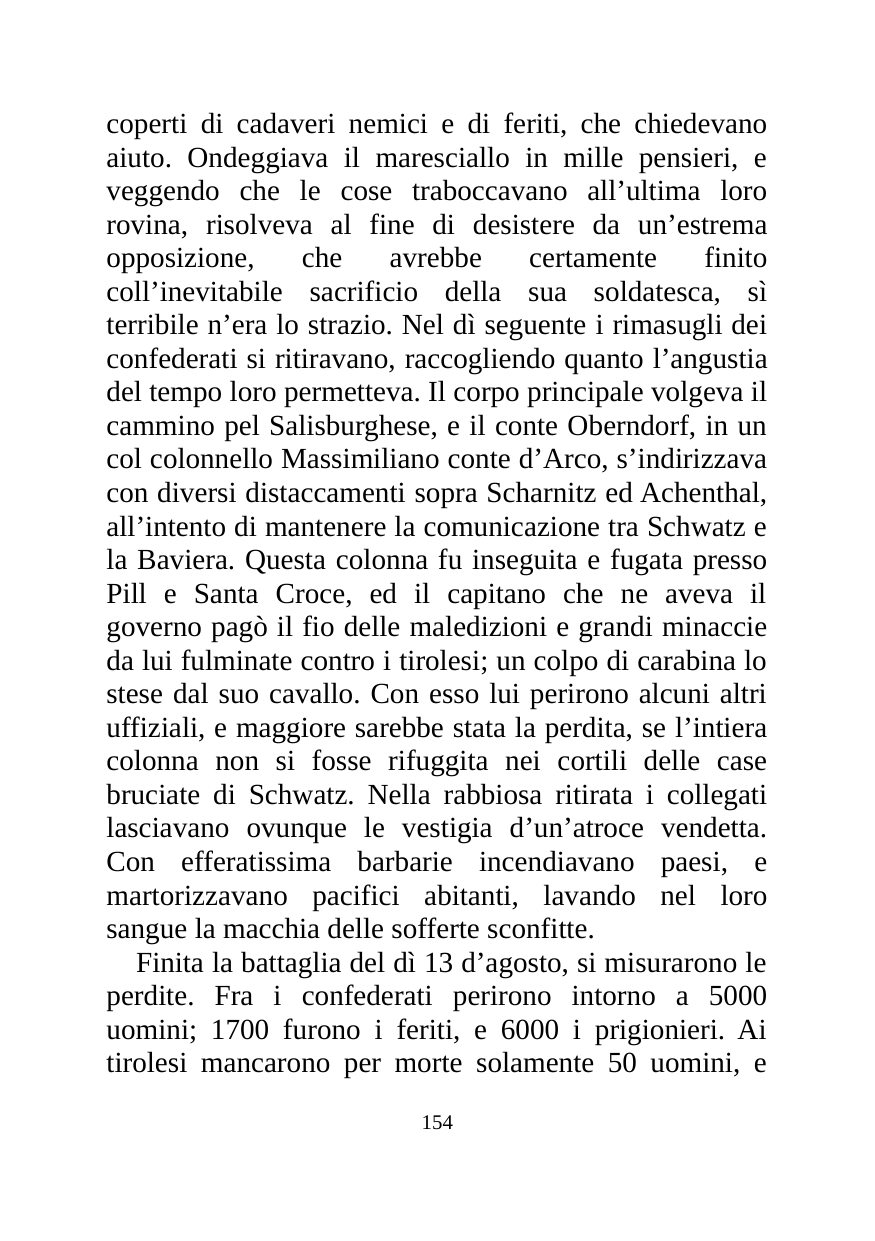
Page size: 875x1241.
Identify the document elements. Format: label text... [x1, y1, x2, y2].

text coperti di cadaveri nemici e di feriti, che chiedevano aiuto. Ondeggiava il maresciallo in mille pensieri, e veggendo che le cose traboccavano all’ultima loro rovina, risolveva al fine di desistere da un’estrema opposizione, che avrebbe certamente finito coll’inevitabile sacrificio della sua soldatesca, sì terribile n’era lo strazio. Nel dì seguente i rimasugli dei confederati si ritiravano, raccogliendo quanto l’angustia del tempo loro permetteva. Il corpo principale volgeva il cammino pel Salisburghese, e il conte Oberndorf, in un col colonnello Massimiliano conte d’Arco, s’indirizzava con diversi distaccamenti sopra Scharnitz ed Achenthal, all’intento di mantenere la comunicazione tra Schwatz e la Baviera. Questa colonna fu inseguita e fugata presso Pill e Santa Croce, ed il capitano che ne aveva il governo pagò il fio delle maledizioni e grandi minaccie da lui fulminate contro i tirolesi; un colpo di carabina lo stese dal suo cavallo. Con esso lui perirono alcuni altri uffiziali, e maggiore sarebbe stata la perdita, se l’intiera colonna non si fosse rifuggita nei cortili delle case bruciate di Schwatz. Nella rabbiosa ritirata i collegati lasciavano ovunque le vestigia d’un’atroce vendetta. Con efferatissima barbarie incendiavano paesi, e martorizzavano pacifici abitanti, lavando nel loro sangue la macchia delle sofferte sconfitte. [106, 106, 768, 945]
text Finita la battaglia del dì 13 d’agosto, si misurarono le perdite. Fra i confederati perirono intorno a 5000 uomini; 1700 furono i feriti, e 6000 i prigionieri. Ai tirolesi mancarono per morte solamente 50 uomini, e [106, 945, 768, 1079]
